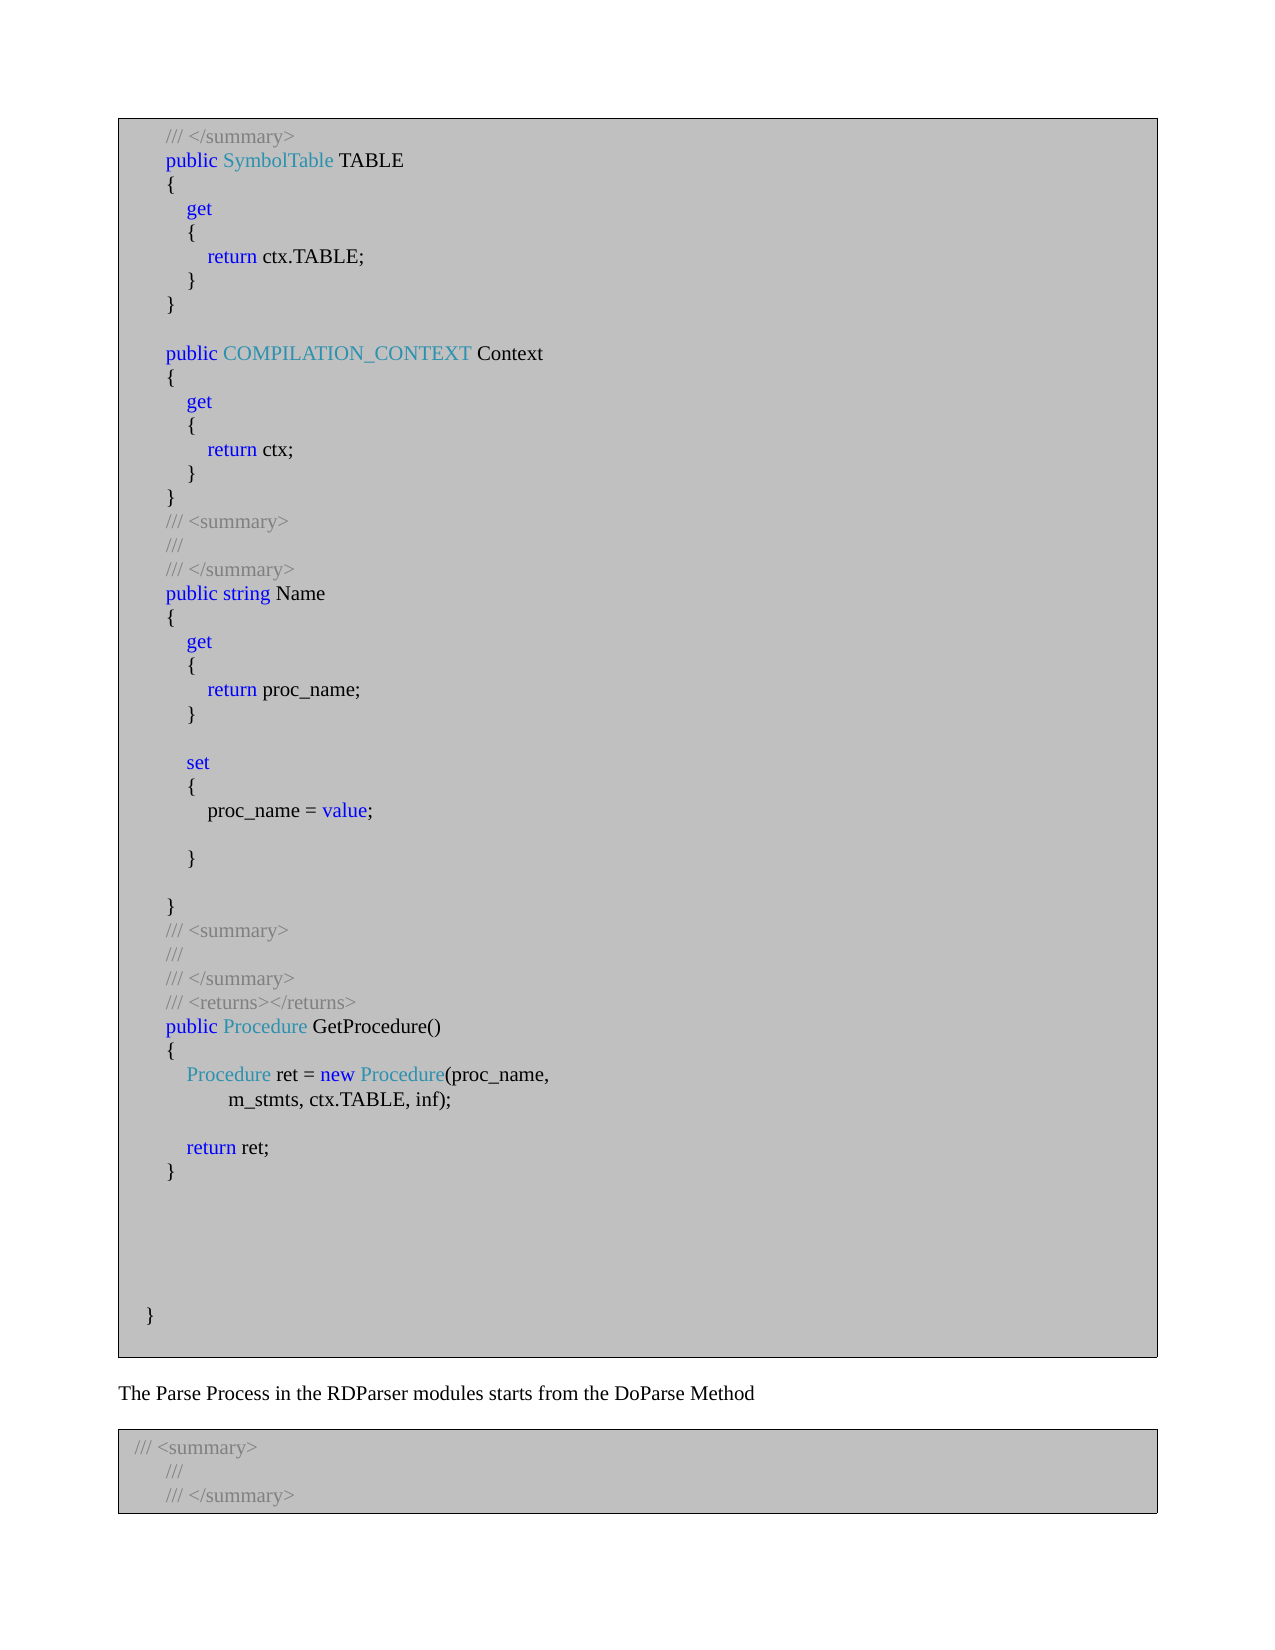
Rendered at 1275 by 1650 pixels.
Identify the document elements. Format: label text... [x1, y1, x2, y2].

text The Parse Process in the RDParser modules starts from the DoParse Method [118, 1381, 1157, 1405]
table_header /// </summary> public SymbolTable TABLE { get { return ctx.TABLE; } } public COMPILATION_CONTEXT Context { get { return ctx; } } /// <summary> /// /// </summary> public string Name { get { return proc_name; } set { proc_name = value; } } /// <summary> /// /// </summary> /// <returns></returns> public Procedure GetProcedure() { Procedure ret = new Procedure(proc_name, m_stmts, ctx.TABLE, inf); return ret; } } [119, 119, 1157, 1357]
table_header /// <summary> /// /// </summary> [119, 1430, 1157, 1513]
